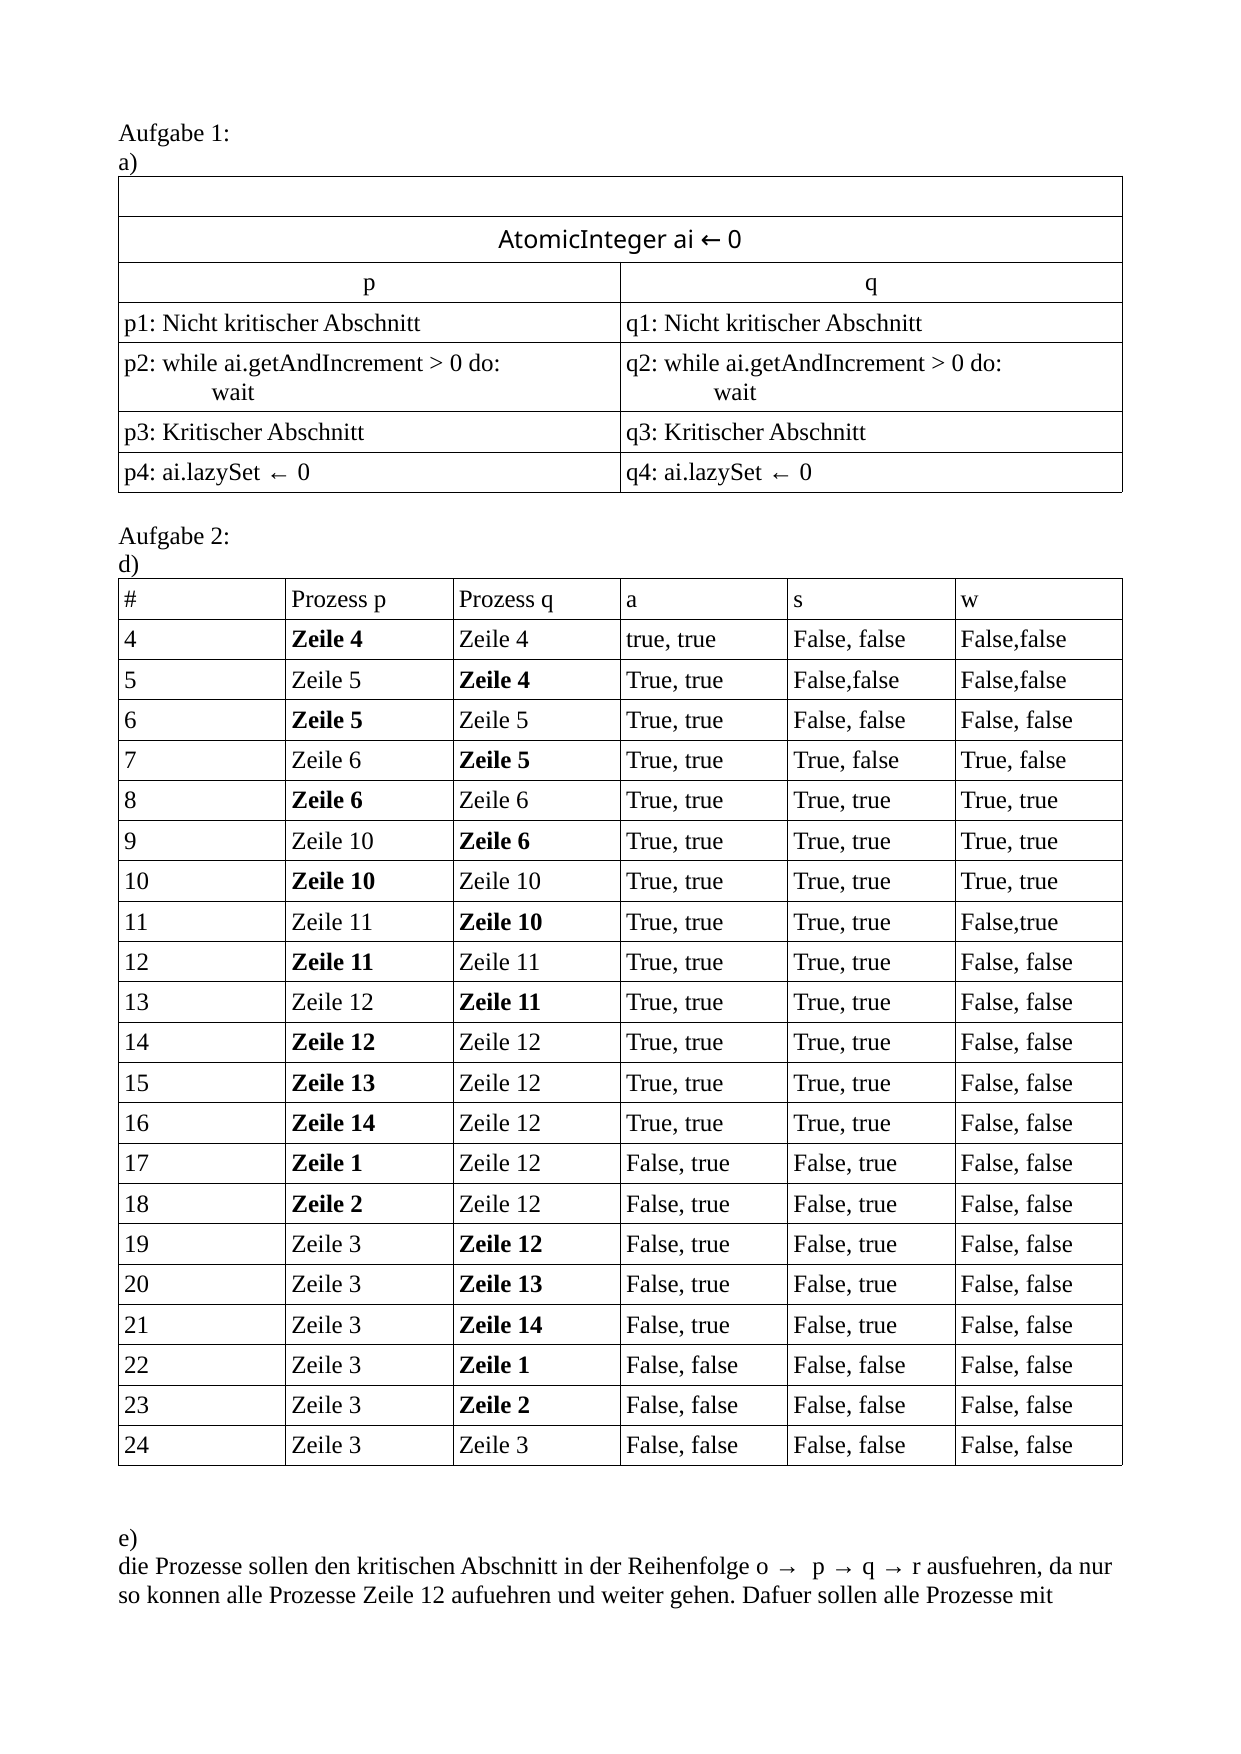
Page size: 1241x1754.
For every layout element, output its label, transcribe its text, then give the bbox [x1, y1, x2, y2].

table_cell Zeile 5 [286, 700, 453, 739]
table_cell False, false [956, 1426, 1122, 1465]
table_cell Zeile 14 [454, 1305, 620, 1344]
table_cell Zeile 3 [286, 1224, 453, 1263]
table_cell p2: while ai.getAndIncrement > 0 do: wait [119, 343, 620, 411]
table_cell Zeile 12 [286, 1023, 453, 1062]
table_cell False, false [956, 942, 1122, 981]
table_cell True, true [956, 821, 1122, 860]
table_cell True, true [788, 781, 955, 820]
table_header w [956, 579, 1122, 618]
table_cell False, false [621, 1386, 787, 1425]
table_cell True, true [788, 982, 955, 1022]
table_header Prozess p [286, 579, 453, 618]
table_cell True, true [788, 861, 955, 901]
table_cell True, false [956, 741, 1122, 780]
table_cell True, true [621, 1063, 787, 1102]
table_cell False, false [788, 1426, 955, 1465]
table_cell False, false [621, 1345, 787, 1384]
table_cell False, true [621, 1265, 787, 1304]
table_cell q3: Kritischer Abschnitt [621, 412, 1122, 452]
table_cell Zeile 4 [454, 660, 620, 699]
table_header # [119, 579, 285, 618]
table_cell Zeile 14 [286, 1103, 453, 1143]
table_cell Zeile 10 [454, 861, 620, 901]
table_cell True, true [621, 861, 787, 901]
table_cell 24 [119, 1426, 285, 1465]
table_cell True, true [621, 700, 787, 739]
table_cell False, false [956, 982, 1122, 1022]
table_header [119, 177, 1122, 216]
table_cell False, false [956, 1224, 1122, 1263]
table_cell Zeile 11 [286, 902, 453, 941]
table_cell False, true [621, 1224, 787, 1263]
table_cell 20 [119, 1265, 285, 1304]
table_cell True, false [788, 741, 955, 780]
table_cell 9 [119, 821, 285, 860]
table_cell True, true [956, 781, 1122, 820]
table_cell Zeile 5 [454, 741, 620, 780]
table_cell Zeile 4 [286, 620, 453, 659]
table_cell True, true [621, 741, 787, 780]
table_cell True, true [788, 902, 955, 941]
table_cell Zeile 4 [454, 620, 620, 659]
table_cell True, true [621, 942, 787, 981]
table_cell True, true [788, 1103, 955, 1143]
table_cell 5 [119, 660, 285, 699]
table_cell true, true [621, 620, 787, 659]
table_cell False, true [621, 1184, 787, 1223]
table_cell Zeile 12 [454, 1224, 620, 1263]
table_cell False, false [621, 1426, 787, 1465]
table_cell 7 [119, 741, 285, 780]
table_cell False, false [788, 700, 955, 739]
text d) [118, 549, 1122, 578]
table_cell 13 [119, 982, 285, 1022]
table_cell 17 [119, 1144, 285, 1183]
table_cell Zeile 10 [286, 821, 453, 860]
table_cell False, false [956, 1345, 1122, 1384]
table_cell 15 [119, 1063, 285, 1102]
table_cell False,false [956, 660, 1122, 699]
table_cell Zeile 3 [286, 1386, 453, 1425]
table_cell Zeile 3 [286, 1345, 453, 1384]
text e) [118, 1523, 1122, 1551]
table_cell True, true [788, 942, 955, 981]
table_header Prozess q [454, 579, 620, 618]
table_cell Zeile 5 [454, 700, 620, 739]
table_cell True, true [621, 982, 787, 1022]
table_cell Zeile 12 [454, 1144, 620, 1183]
text die Prozesse sollen den kritischen Abschnitt in der Reihenfolge o → p → q → r ausfuehren, da nur so konnen alle Prozesse Zeile 12 aufuehren und weiter gehen. Dafuer sollen alle Prozesse mit [118, 1551, 1122, 1609]
table_cell False, true [788, 1305, 955, 1344]
table_cell Zeile 12 [454, 1023, 620, 1062]
table_cell Zeile 13 [454, 1265, 620, 1304]
table_cell Zeile 3 [286, 1305, 453, 1344]
table_cell Zeile 6 [286, 741, 453, 780]
table_cell p [119, 263, 620, 302]
table_cell Zeile 1 [286, 1144, 453, 1183]
table_cell 19 [119, 1224, 285, 1263]
table_cell Zeile 2 [286, 1184, 453, 1223]
table_cell Zeile 10 [454, 902, 620, 941]
table_cell Zeile 13 [286, 1063, 453, 1102]
table_cell p1: Nicht kritischer Abschnitt [119, 303, 620, 342]
table_cell Zeile 12 [454, 1103, 620, 1143]
table_cell Zeile 12 [286, 982, 453, 1022]
table_cell p3: Kritischer Abschnitt [119, 412, 620, 452]
table_cell False, false [788, 1386, 955, 1425]
table_cell 11 [119, 902, 285, 941]
table_cell Zeile 6 [286, 781, 453, 820]
table_cell True, true [956, 861, 1122, 901]
table_cell False, false [956, 1023, 1122, 1062]
table_cell False, false [956, 1265, 1122, 1304]
table_cell False, true [788, 1265, 955, 1304]
table_cell Zeile 3 [286, 1426, 453, 1465]
table_cell Zeile 12 [454, 1063, 620, 1102]
table_cell False, false [788, 620, 955, 659]
table_cell Zeile 2 [454, 1386, 620, 1425]
table_cell Zeile 1 [454, 1345, 620, 1384]
table_cell 18 [119, 1184, 285, 1223]
table_cell 16 [119, 1103, 285, 1143]
table_header s [788, 579, 955, 618]
table_cell 23 [119, 1386, 285, 1425]
table_cell Zeile 11 [454, 942, 620, 981]
table_cell 4 [119, 620, 285, 659]
table_cell True, true [621, 821, 787, 860]
table_cell True, true [621, 660, 787, 699]
table_cell Zeile 6 [454, 821, 620, 860]
table_cell False, false [788, 1345, 955, 1384]
table_cell 21 [119, 1305, 285, 1344]
table_cell q [621, 263, 1122, 302]
table_cell False, false [956, 1144, 1122, 1183]
table_cell False, false [956, 1184, 1122, 1223]
table_cell False, false [956, 700, 1122, 739]
table_cell False, false [956, 1305, 1122, 1344]
table_cell Zeile 3 [454, 1426, 620, 1465]
table_cell 8 [119, 781, 285, 820]
table_cell True, true [621, 1103, 787, 1143]
table_cell True, true [621, 781, 787, 820]
table_cell True, true [621, 902, 787, 941]
table_cell False, true [788, 1144, 955, 1183]
table_cell 22 [119, 1345, 285, 1384]
table_cell Zeile 3 [286, 1265, 453, 1304]
table_cell 14 [119, 1023, 285, 1062]
table_cell False, false [956, 1063, 1122, 1102]
table_cell Zeile 10 [286, 861, 453, 901]
table_cell 12 [119, 942, 285, 981]
table_cell False, true [788, 1224, 955, 1263]
table_cell False,false [956, 620, 1122, 659]
table_cell False, true [621, 1144, 787, 1183]
table_cell True, true [788, 1063, 955, 1102]
table_cell True, true [788, 821, 955, 860]
table_cell True, true [621, 1023, 787, 1062]
table_cell False, false [956, 1386, 1122, 1425]
table_cell False, false [956, 1103, 1122, 1143]
table_cell False,false [788, 660, 955, 699]
table_cell Zeile 12 [454, 1184, 620, 1223]
table_cell False,true [956, 902, 1122, 941]
table_cell q4: ai.lazySet ← 0 [621, 453, 1122, 492]
table_cell True, true [788, 1023, 955, 1062]
table_cell Zeile 6 [454, 781, 620, 820]
table_cell q1: Nicht kritischer Abschnitt [621, 303, 1122, 342]
table_cell q2: while ai.getAndIncrement > 0 do: wait [621, 343, 1122, 411]
table_cell False, true [788, 1184, 955, 1223]
text Aufgabe 1: [118, 118, 1122, 147]
table_cell 10 [119, 861, 285, 901]
table_cell p4: ai.lazySet ← 0 [119, 453, 620, 492]
table_cell False, true [621, 1305, 787, 1344]
text Aufgabe 2: [118, 521, 1122, 549]
text a) [118, 147, 1122, 176]
table_cell 6 [119, 700, 285, 739]
table_cell Zeile 11 [286, 942, 453, 981]
table_cell Zeile 11 [454, 982, 620, 1022]
table_cell AtomicInteger ai ← 0 [119, 217, 1122, 262]
table_header a [621, 579, 787, 618]
table_cell Zeile 5 [286, 660, 453, 699]
